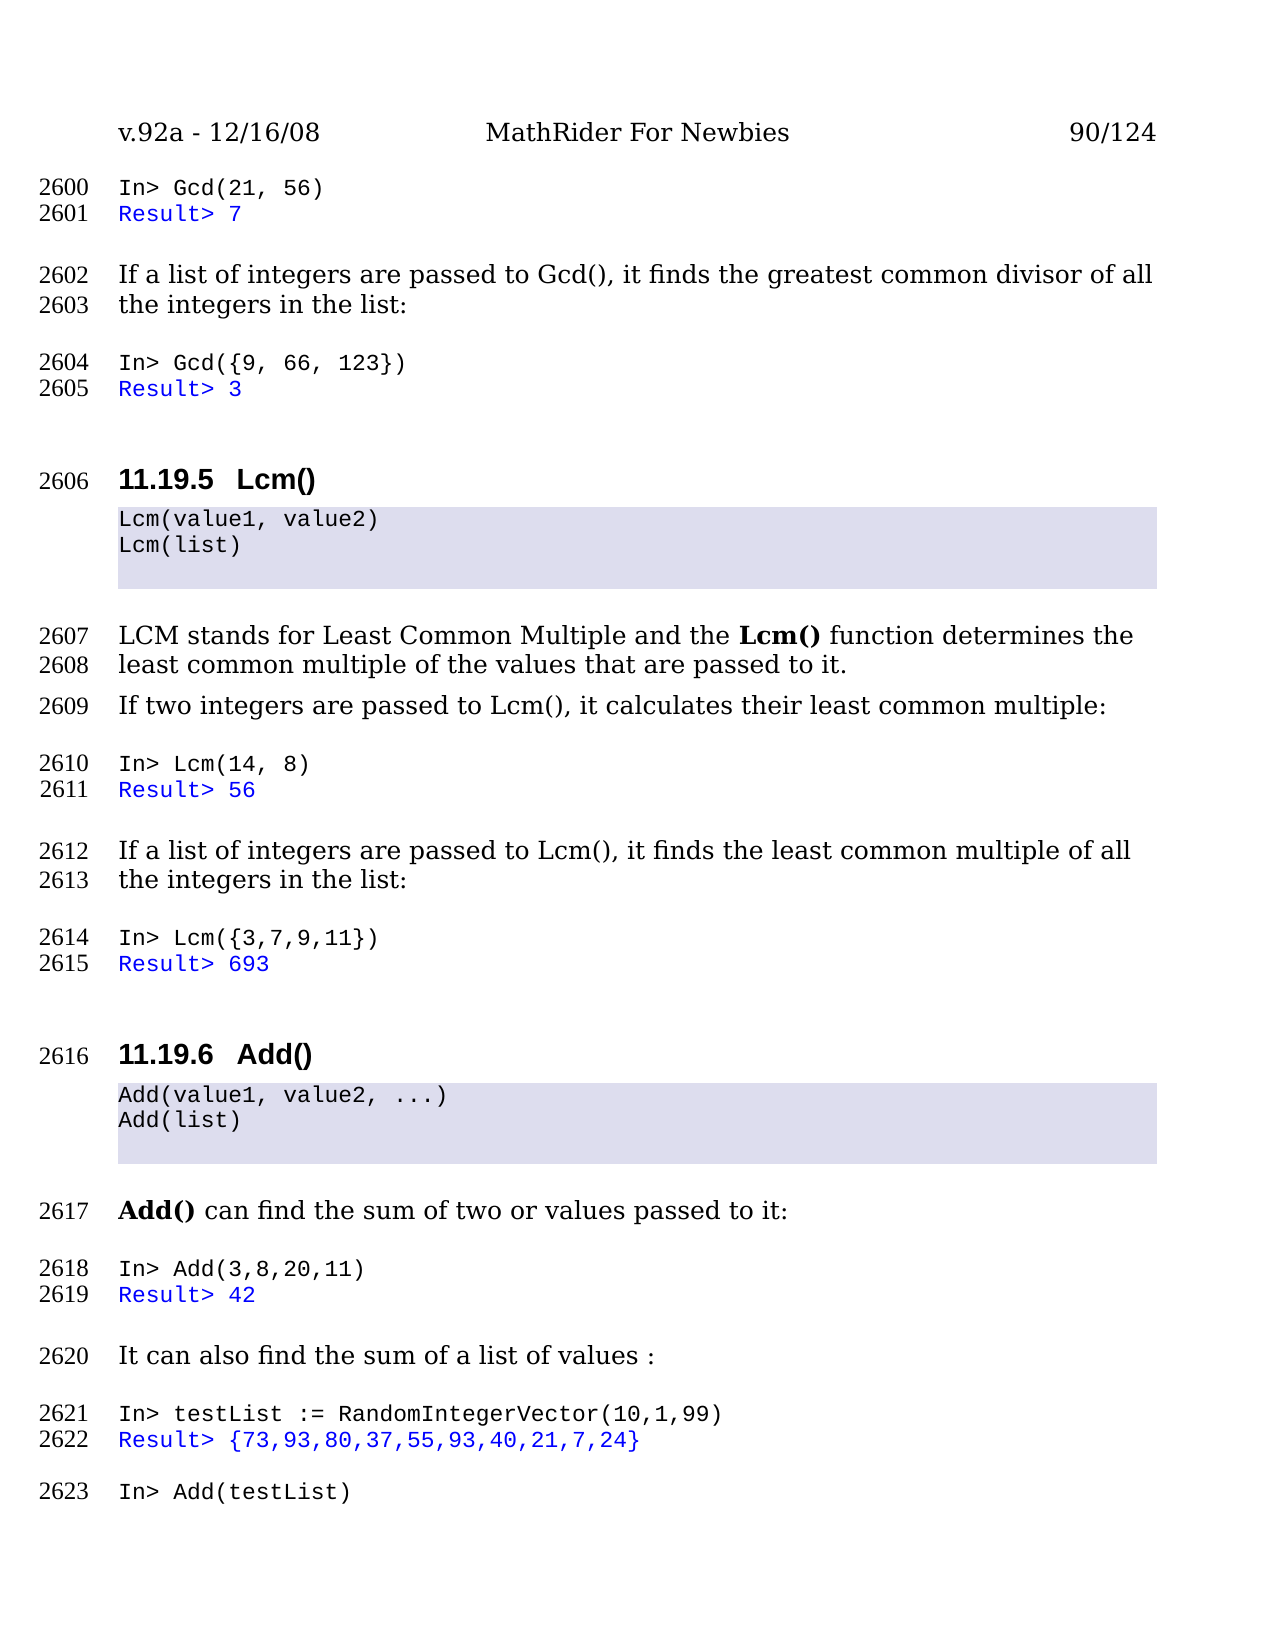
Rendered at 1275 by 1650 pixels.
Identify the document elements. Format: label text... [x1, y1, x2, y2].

text It can also find the sum of a list of values : [118, 1341, 1157, 1371]
subtitle Lcm() [118, 462, 1157, 495]
text Result> 693 [118, 952, 1157, 978]
text If a list of integers are passed to Gcd(), it finds the greatest common divisor of all the integers in the list: [118, 261, 1157, 319]
text In> Lcm({3,7,9,11}) [118, 927, 1157, 952]
text If two integers are passed to Lcm(), it calculates their least common multiple: [118, 691, 1157, 720]
text In> testList := RandomIntegerVector(10,1,99) [118, 1403, 1157, 1428]
subtitle Add() [118, 1037, 1157, 1071]
text In> Gcd({9, 66, 123}) [118, 351, 1157, 377]
text Result> 3 [118, 377, 1157, 403]
text Add() can find the sum of two or values passed to it: [118, 1196, 1157, 1226]
text In> Lcm(14, 8) [118, 752, 1157, 778]
text Result> 56 [118, 778, 1157, 804]
text Result> {73,93,80,37,55,93,40,21,7,24} [118, 1428, 1157, 1454]
table_header Lcm(value1, value2) Lcm(list) [118, 507, 1157, 589]
text In> Add(3,8,20,11) [118, 1258, 1157, 1283]
text In> Add(testList) [118, 1480, 1157, 1506]
text If a list of integers are passed to Lcm(), it finds the least common multiple of all the integers in the list: [118, 836, 1157, 894]
text LCM stands for Least Common Multiple and the Lcm() function determines the least common multiple of the values that are passed to it. [118, 621, 1157, 679]
table_header Add(value1, value2, ...) Add(list) [118, 1083, 1157, 1164]
text Result> 7 [118, 203, 1157, 229]
text Result> 42 [118, 1283, 1157, 1309]
text In> Gcd(21, 56) [118, 177, 1157, 203]
